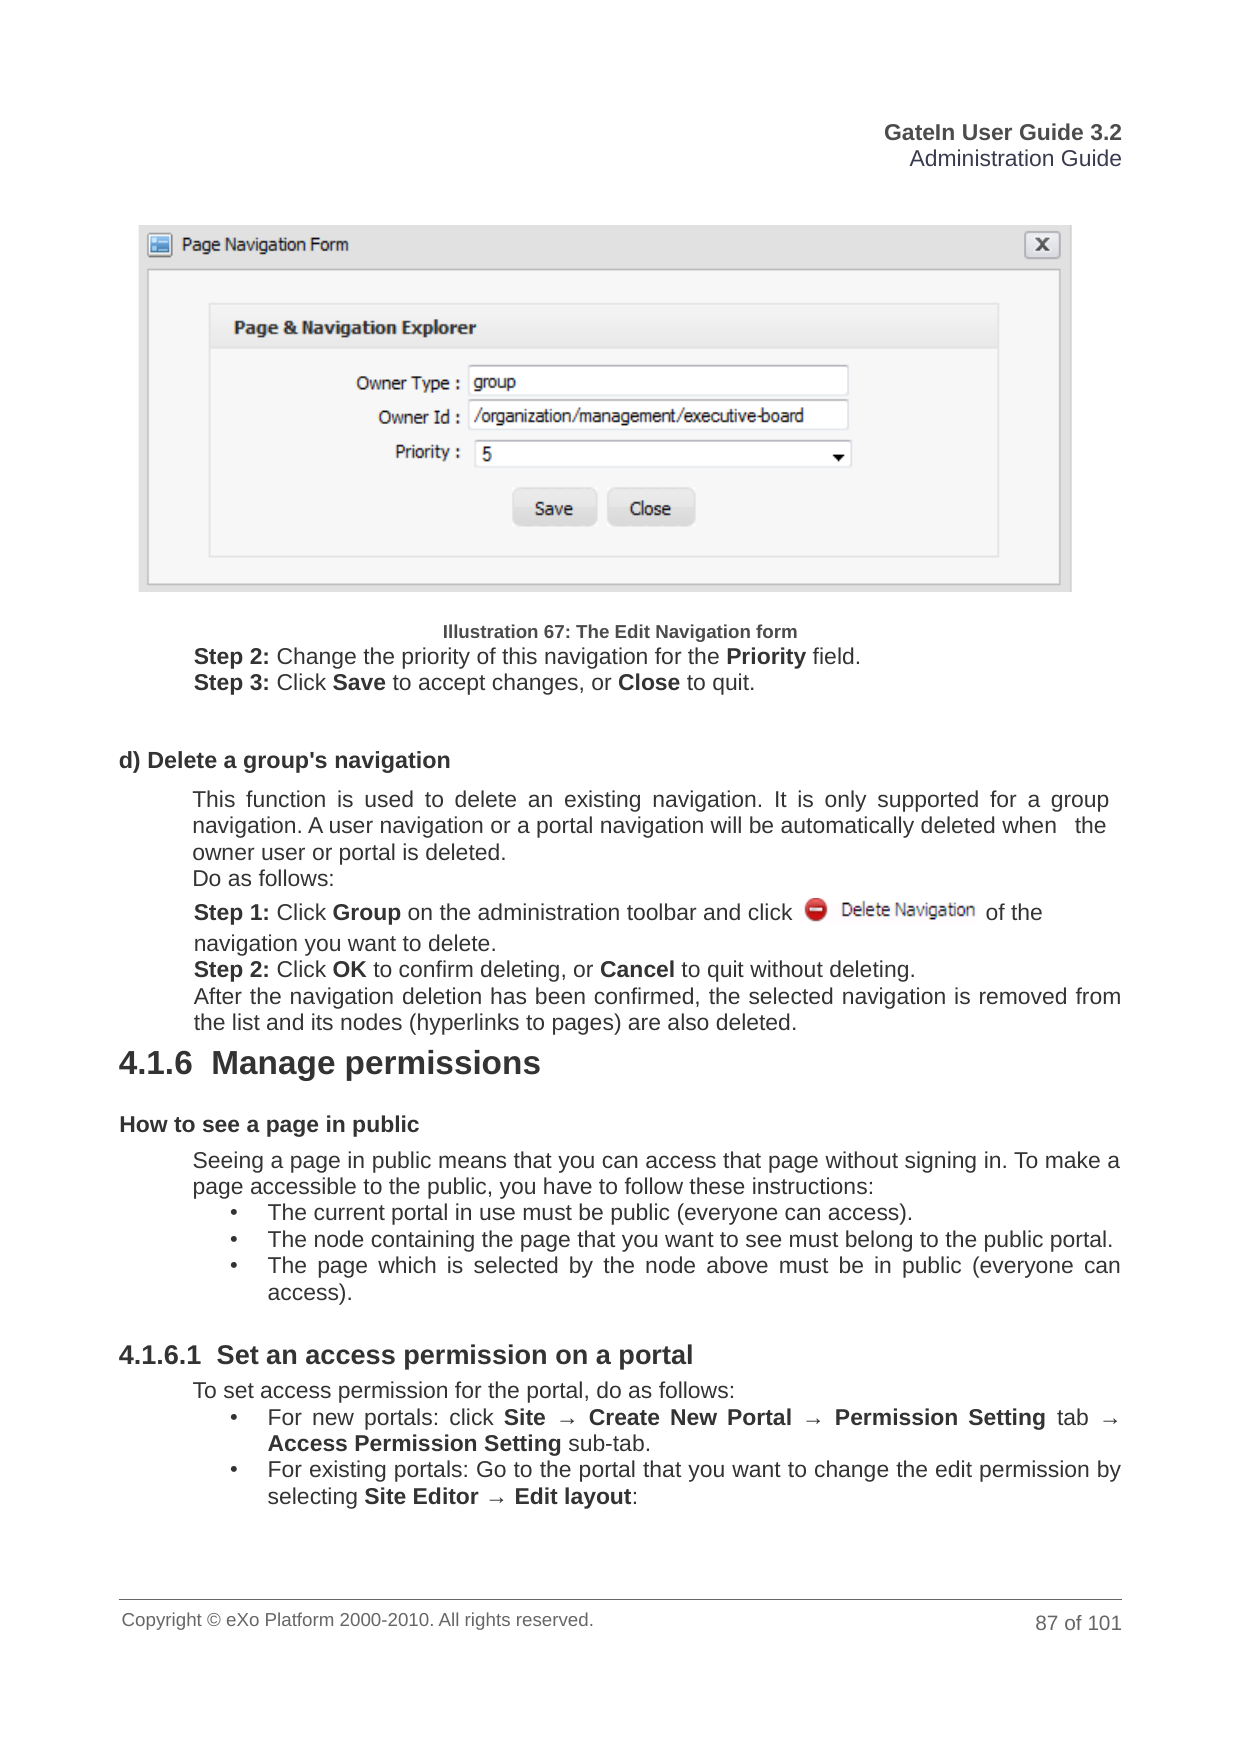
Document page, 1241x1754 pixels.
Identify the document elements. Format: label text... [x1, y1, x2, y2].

list The node containing the page that you want to see must belong to the public portal. [230, 1226, 1122, 1252]
text Do as follows: [118, 865, 1122, 891]
text Seeing a page in public means that you can access that page without signing in. To make a page accessible to the public, you have to follow these instructions: [192, 1147, 1122, 1199]
list After the navigation deletion has been confirmed, the selected navigation is removed from the list and its nodes (hyperlinks to pages) are also deleted. [156, 983, 1122, 1035]
list Step 3: Click Save to accept changes, or Close to quit. [156, 669, 1122, 695]
list Step 1: Click Group on the administration toolbar and clickof the navigation you want to delete. [156, 891, 1122, 956]
subtitle Delete a group's navigation [118, 747, 1122, 773]
list Step 2: Change the priority of this navigation for the Priority field. [156, 592, 1122, 669]
list Step 2: Click OK to confirm deleting, or Cancel to quit without deleting. [156, 956, 1122, 983]
text This function is used to delete an existing navigation. It is only supported for a group navigation. A user navigation or a portal navigation will be automatically deleted when the owner user or portal is deleted. [118, 786, 1122, 865]
picture [799, 898, 978, 923]
list The page which is selected by the node above must be in public (everyone can access). [230, 1252, 1122, 1305]
list The current portal in use must be public (everyone can access). [230, 1199, 1122, 1226]
list For new portals: click Site → Create New Portal → Permission Setting tab → Access Permission Setting sub-tab. [230, 1404, 1122, 1456]
subtitle Manage permissions [118, 1043, 1122, 1081]
list Illustration 67: The Edit Navigation form [139, 592, 1102, 643]
list For existing portals: Go to the portal that you want to change the edit permission by selecting Site Editor → Edit layout: [230, 1456, 1122, 1509]
picture [138, 225, 1072, 592]
text How to see a page in public [45, 1101, 1122, 1139]
text To set access permission for the portal, do as follows: [192, 1377, 1122, 1404]
subtitle Set an access permission on a portal [118, 1339, 1122, 1370]
